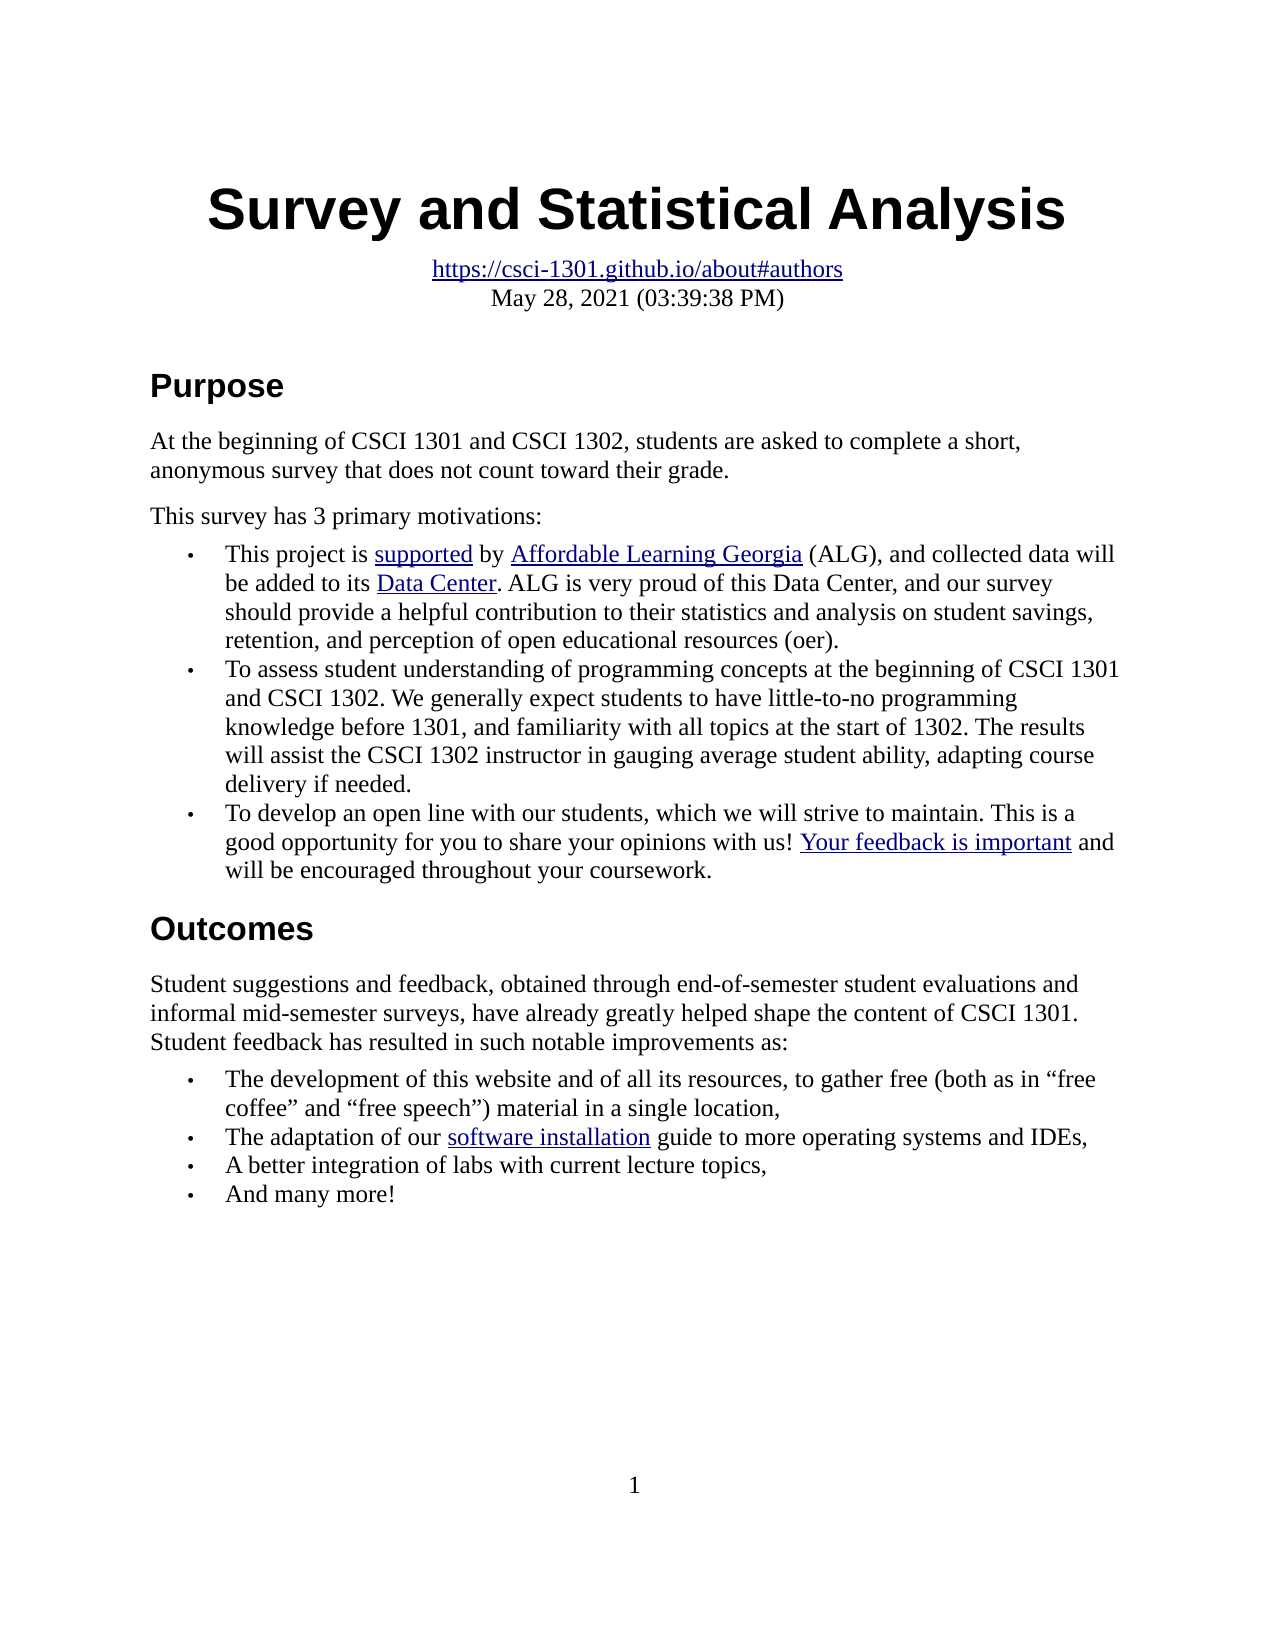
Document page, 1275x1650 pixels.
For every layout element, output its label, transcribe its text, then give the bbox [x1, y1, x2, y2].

text https://csci-1301.github.io/about#authors [150, 254, 1125, 283]
subtitle Purpose [150, 366, 1125, 404]
text Student suggestions and feedback, obtained through end-of-semester student evaluations and informal mid-semester surveys, have already greatly helped shape the content of CSCI 1301. Student feedback has resulted in such notable improvements as: [150, 969, 1125, 1055]
list To assess student understanding of programming concepts at the beginning of CSCI 1301 and CSCI 1302. We generally expect students to have little-to-no programming knowledge before 1301, and familiarity with all topics at the start of 1302. The results will assist the CSCI 1302 instructor in gauging average student ability, adapting course delivery if needed. [187, 654, 1125, 798]
title Survey and Statistical Analysis [150, 175, 1125, 242]
text This survey has 3 primary motivations: [150, 501, 1125, 530]
list The adaptation of our software installation guide to more operating systems and IDEs, [187, 1122, 1125, 1151]
list A better integration of labs with current lecture topics, [187, 1151, 1125, 1179]
list And many more! [187, 1179, 1125, 1208]
text At the beginning of CSCI 1301 and CSCI 1302, students are asked to complete a short, anonymous survey that does not count toward their grade. [150, 426, 1125, 483]
list The development of this website and of all its resources, to gather free (both as in “free coffee” and “free speech”) material in a single location, [187, 1064, 1125, 1122]
list This project is supported by Affordable Learning Georgia (ALG), and collected data will be added to its Data Center. ALG is very proud of this Data Center, and our survey should provide a helpful contribution to their statistics and analysis on student savings, retention, and perception of open educational resources (oer). [187, 539, 1125, 654]
text May 28, 2021 (03:39:38 PM) [150, 283, 1125, 312]
list To develop an open line with our students, which we will strive to maintain. This is a good opportunity for you to share your opinions with us! Your feedback is important and will be encouraged throughout your coursework. [187, 798, 1125, 884]
subtitle Outcomes [150, 909, 1125, 948]
